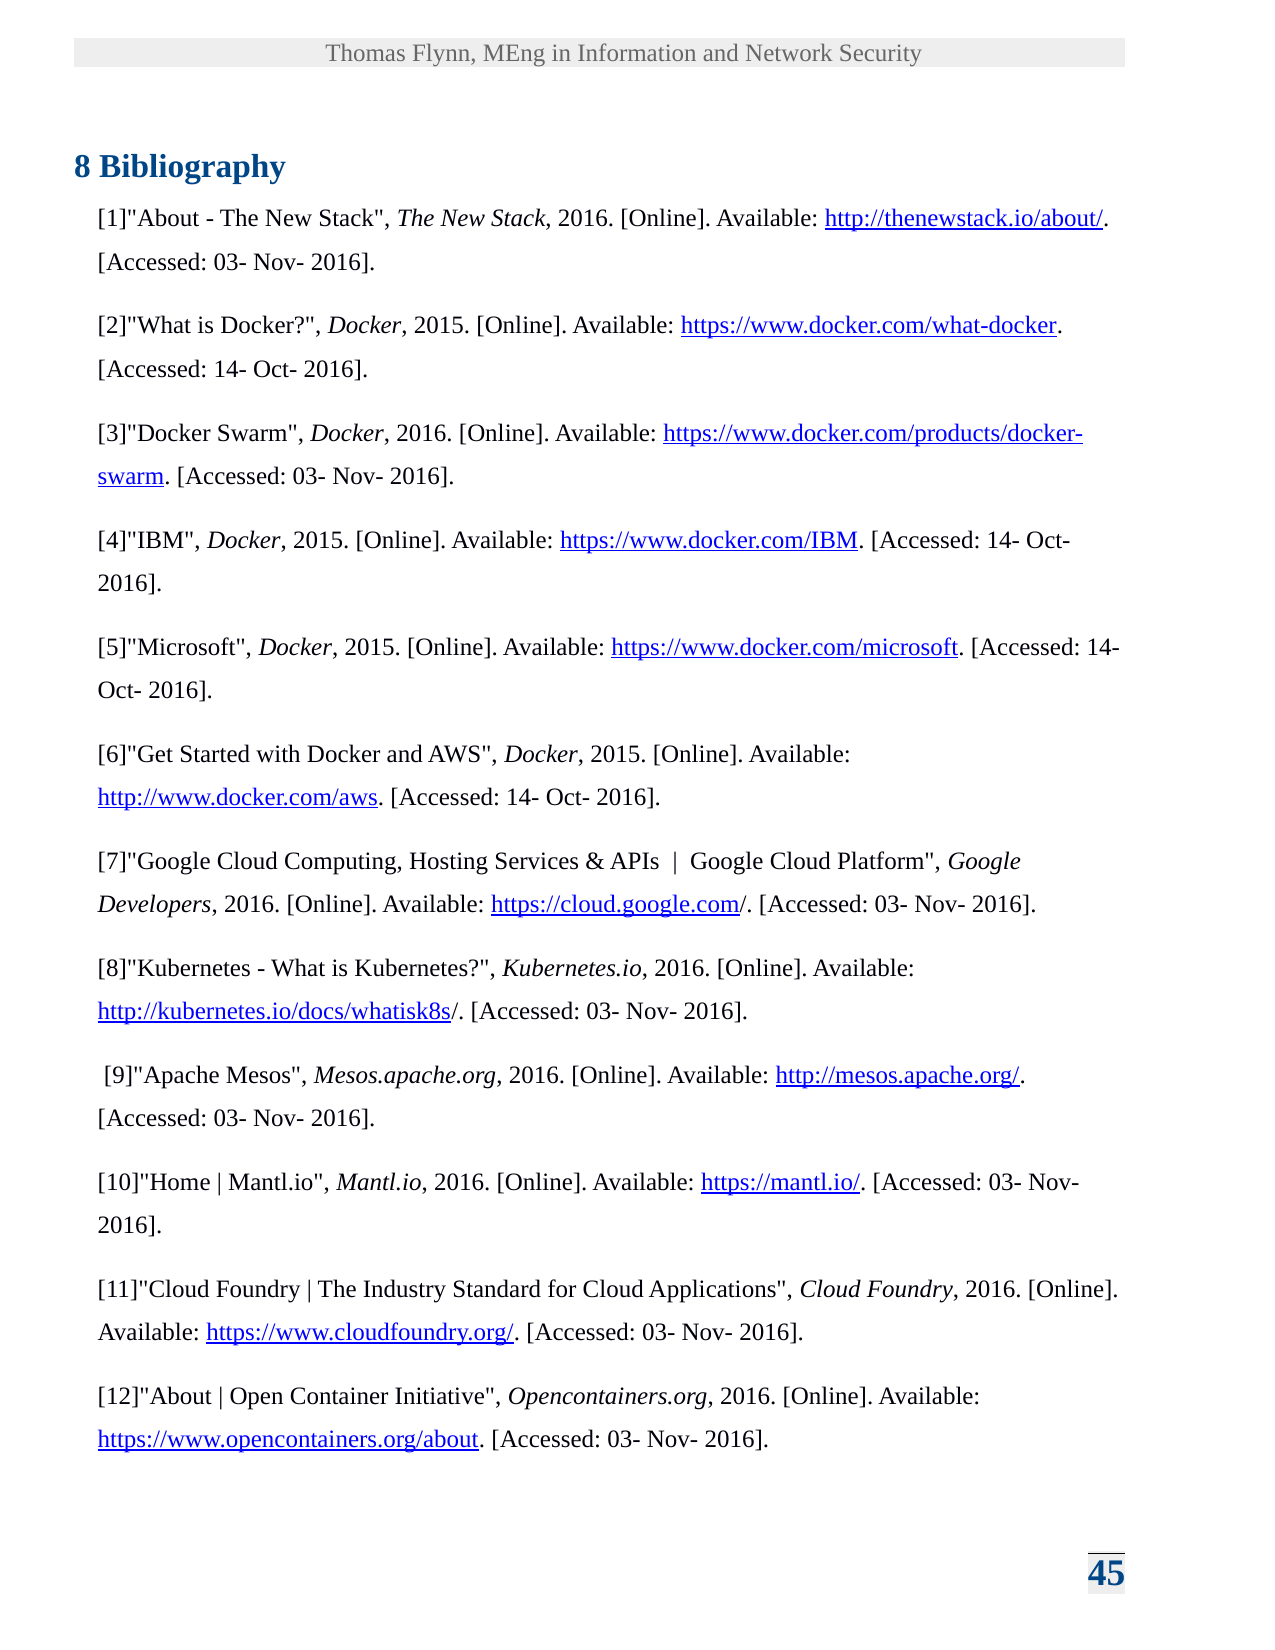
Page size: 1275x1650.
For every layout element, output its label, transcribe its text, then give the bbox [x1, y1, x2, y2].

text [3]"Docker Swarm", Docker, 2016. [Online]. Available: https://www.docker.com/products/docker-swarm. [Accessed: 03- Nov- 2016]. [97, 418, 1125, 489]
text [1]"About - The New Stack", The New Stack, 2016. [Online]. Available: http://thenewstack.io/about/. [Accessed: 03- Nov- 2016]. [97, 203, 1125, 275]
text [10]"Home | Mantl.io", Mantl.io, 2016. [Online]. Available: https://mantl.io/. [Accessed: 03- Nov- 2016]. [97, 1167, 1125, 1239]
text [7]"Google Cloud Computing, Hosting Services & APIs | Google Cloud Platform", Google Developers, 2016. [Online]. Available: https://cloud.google.com/. [Accessed: 03- Nov- 2016]. [97, 846, 1125, 918]
text [6]"Get Started with Docker and AWS", Docker, 2015. [Online]. Available: http://www.docker.com/aws. [Accessed: 14- Oct- 2016]. [97, 739, 1125, 811]
text [11]"Cloud Foundry | The Industry Standard for Cloud Applications", Cloud Foundry, 2016. [Online]. Available: https://www.cloudfoundry.org/. [Accessed: 03- Nov- 2016]. [97, 1274, 1125, 1346]
text [12]"About | Open Container Initiative", Opencontainers.org, 2016. [Online]. Available: https://www.opencontainers.org/about. [Accessed: 03- Nov- 2016]. [97, 1381, 1125, 1453]
text [2]"What is Docker?", Docker, 2015. [Online]. Available: https://www.docker.com/what-docker.[Accessed: 14- Oct- 2016]. [97, 311, 1125, 382]
text [4]"IBM", Docker, 2015. [Online]. Available: https://www.docker.com/IBM. [Accessed: 14- Oct- 2016]. [97, 525, 1125, 597]
text [5]"Microsoft", Docker, 2015. [Online]. Available: https://www.docker.com/microsoft. [Accessed: 14- Oct- 2016]. [97, 632, 1125, 704]
text [8]"Kubernetes - What is Kubernetes?", Kubernetes.io, 2016. [Online]. Available: http://kubernetes.io/docs/whatisk8s/. [Accessed: 03- Nov- 2016]. [97, 953, 1125, 1025]
subtitle 8 Bibliography [74, 146, 1125, 184]
text [9]"Apache Mesos", Mesos.apache.org, 2016. [Online]. Available: http://mesos.apache.org/. [Accessed: 03- Nov- 2016]. [97, 1060, 1125, 1132]
